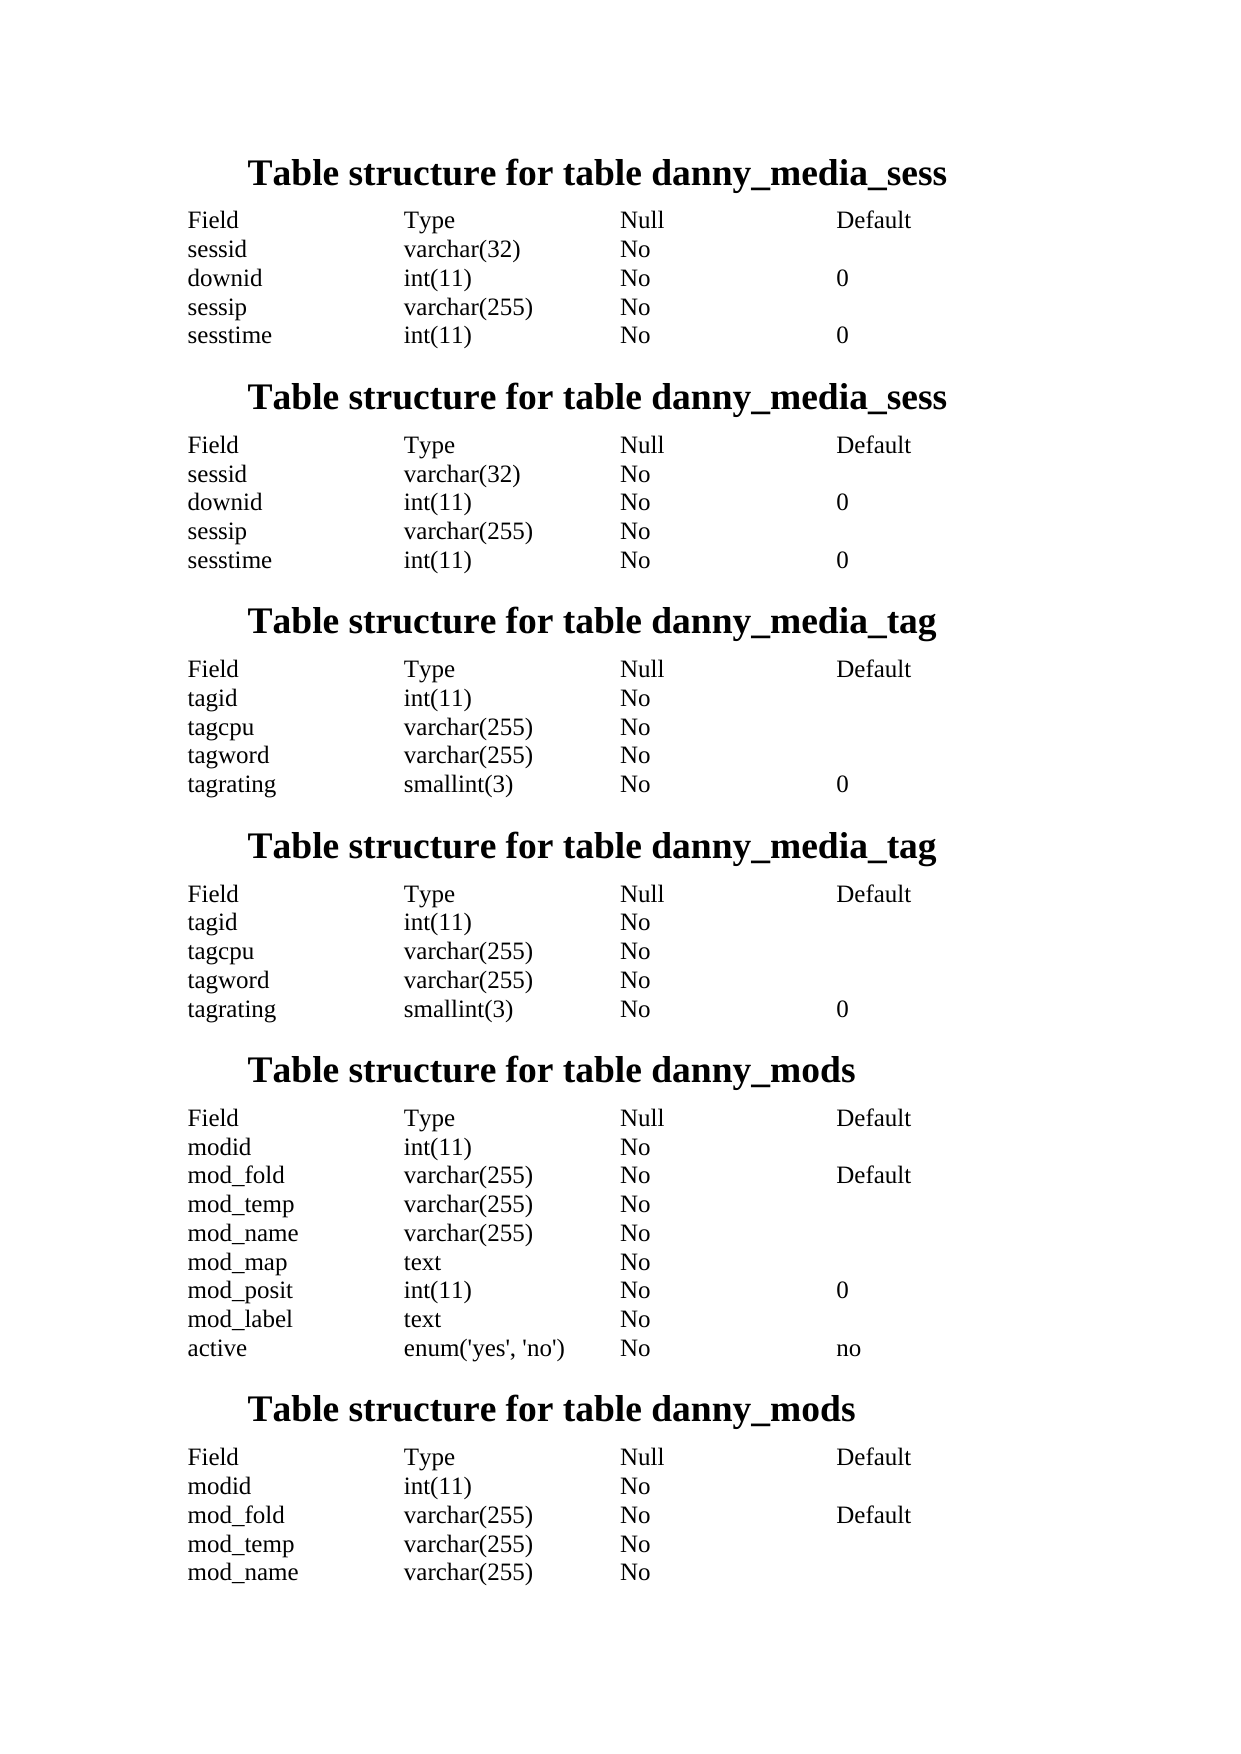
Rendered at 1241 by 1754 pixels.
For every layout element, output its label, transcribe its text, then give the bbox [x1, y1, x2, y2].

table_cell [836, 1304, 1053, 1333]
table_header Field [188, 430, 404, 459]
table_cell tagid [188, 908, 404, 936]
table_cell enum('yes', 'no') [404, 1333, 620, 1362]
table_header Field [188, 879, 404, 907]
table_cell varchar(255) [404, 965, 620, 994]
table_cell tagid [188, 683, 404, 712]
table_cell tagword [188, 741, 404, 769]
table_cell mod_fold [188, 1161, 404, 1189]
table_cell varchar(255) [404, 936, 620, 965]
table_cell No [620, 516, 836, 545]
table_cell varchar(255) [404, 741, 620, 769]
table_cell No [620, 965, 836, 994]
table_cell downid [188, 488, 404, 516]
table_cell int(11) [404, 1471, 620, 1500]
table_cell mod_posit [188, 1276, 404, 1304]
table_cell [836, 1189, 1053, 1218]
table_cell sessid [188, 234, 404, 263]
table_cell varchar(32) [404, 459, 620, 487]
table_cell text [404, 1304, 620, 1333]
table_cell No [620, 994, 836, 1022]
table_cell No [620, 1132, 836, 1161]
table_cell varchar(255) [404, 1558, 620, 1586]
table_header Null [620, 206, 836, 234]
table_cell 0 [836, 769, 1053, 798]
table_cell tagcpu [188, 936, 404, 965]
table_cell tagrating [188, 769, 404, 798]
table_cell tagword [188, 965, 404, 994]
table_cell int(11) [404, 263, 620, 292]
table_cell int(11) [404, 545, 620, 574]
table_header Null [620, 654, 836, 683]
table_cell [836, 908, 1053, 936]
table_cell 0 [836, 1276, 1053, 1304]
table_header Default [836, 1103, 1053, 1132]
table_cell varchar(255) [404, 1500, 620, 1529]
table_cell No [620, 488, 836, 516]
table_cell int(11) [404, 683, 620, 712]
table_cell [836, 1558, 1053, 1586]
table_header Type [404, 430, 620, 459]
table_cell varchar(255) [404, 1189, 620, 1218]
table_cell int(11) [404, 908, 620, 936]
table_cell mod_name [188, 1218, 404, 1247]
table_cell modid [188, 1471, 404, 1500]
table_cell text [404, 1247, 620, 1276]
table_cell No [620, 263, 836, 292]
table_cell No [620, 1304, 836, 1333]
table_cell [836, 292, 1053, 321]
table_cell No [620, 459, 836, 487]
table_cell No [620, 908, 836, 936]
table_cell varchar(255) [404, 1218, 620, 1247]
table_cell [836, 1247, 1053, 1276]
table_header Default [836, 654, 1053, 683]
table_cell smallint(3) [404, 994, 620, 1022]
table_cell sessid [188, 459, 404, 487]
table_cell No [620, 292, 836, 321]
table_cell sessip [188, 516, 404, 545]
table_cell No [620, 769, 836, 798]
table_cell int(11) [404, 488, 620, 516]
table_cell mod_map [188, 1247, 404, 1276]
subtitle Table structure for table danny_mods [187, 1387, 1053, 1430]
table_cell int(11) [404, 321, 620, 349]
table_header Field [188, 1443, 404, 1471]
table_cell varchar(255) [404, 712, 620, 741]
table_cell tagcpu [188, 712, 404, 741]
table_cell varchar(255) [404, 516, 620, 545]
table_cell [836, 234, 1053, 263]
table_cell 0 [836, 321, 1053, 349]
table_header Default [836, 206, 1053, 234]
table_cell int(11) [404, 1132, 620, 1161]
table_cell [836, 459, 1053, 487]
table_header Type [404, 1103, 620, 1132]
table_header Field [188, 206, 404, 234]
table_cell 0 [836, 545, 1053, 574]
table_cell smallint(3) [404, 769, 620, 798]
table_cell No [620, 1218, 836, 1247]
table_cell varchar(255) [404, 292, 620, 321]
table_cell [836, 1132, 1053, 1161]
table_cell sessip [188, 292, 404, 321]
table_header Type [404, 206, 620, 234]
table_cell [836, 683, 1053, 712]
table_header Null [620, 879, 836, 907]
table_cell 0 [836, 263, 1053, 292]
table_cell [836, 1218, 1053, 1247]
table_cell No [620, 1529, 836, 1557]
table_cell sesstime [188, 321, 404, 349]
subtitle Table structure for table danny_media_tag [187, 599, 1053, 642]
table_cell 0 [836, 994, 1053, 1022]
table_cell [836, 936, 1053, 965]
table_cell [836, 965, 1053, 994]
table_header Default [836, 1443, 1053, 1471]
table_cell No [620, 1500, 836, 1529]
table_cell No [620, 234, 836, 263]
table_cell No [620, 683, 836, 712]
table_cell [836, 516, 1053, 545]
table_cell mod_fold [188, 1500, 404, 1529]
subtitle Table structure for table danny_mods [187, 1047, 1053, 1091]
table_cell 0 [836, 488, 1053, 516]
table_cell mod_name [188, 1558, 404, 1586]
table_cell No [620, 1247, 836, 1276]
table_cell No [620, 1333, 836, 1362]
table_cell varchar(255) [404, 1161, 620, 1189]
table_cell No [620, 545, 836, 574]
table_cell No [620, 1189, 836, 1218]
table_cell No [620, 712, 836, 741]
table_cell sesstime [188, 545, 404, 574]
table_cell [836, 741, 1053, 769]
table_cell downid [188, 263, 404, 292]
table_cell No [620, 741, 836, 769]
table_cell modid [188, 1132, 404, 1161]
table_cell No [620, 1471, 836, 1500]
table_cell mod_temp [188, 1189, 404, 1218]
table_cell no [836, 1333, 1053, 1362]
table_header Type [404, 1443, 620, 1471]
table_cell No [620, 321, 836, 349]
table_cell No [620, 936, 836, 965]
table_cell mod_temp [188, 1529, 404, 1557]
table_header Field [188, 654, 404, 683]
table_cell varchar(32) [404, 234, 620, 263]
table_header Null [620, 1443, 836, 1471]
table_cell Default [836, 1500, 1053, 1529]
table_cell mod_label [188, 1304, 404, 1333]
table_header Field [188, 1103, 404, 1132]
table_cell [836, 1471, 1053, 1500]
subtitle Table structure for table danny_media_tag [187, 823, 1053, 866]
table_header Default [836, 879, 1053, 907]
table_header Null [620, 1103, 836, 1132]
table_cell int(11) [404, 1276, 620, 1304]
table_cell [836, 1529, 1053, 1557]
table_header Type [404, 654, 620, 683]
table_cell Default [836, 1161, 1053, 1189]
table_cell No [620, 1161, 836, 1189]
table_cell varchar(255) [404, 1529, 620, 1557]
subtitle Table structure for table danny_media_sess [187, 374, 1053, 417]
table_cell [836, 712, 1053, 741]
subtitle Table structure for table danny_media_sess [187, 150, 1053, 193]
table_header Default [836, 430, 1053, 459]
table_cell No [620, 1558, 836, 1586]
table_header Null [620, 430, 836, 459]
table_cell tagrating [188, 994, 404, 1022]
table_header Type [404, 879, 620, 907]
table_cell active [188, 1333, 404, 1362]
table_cell No [620, 1276, 836, 1304]
